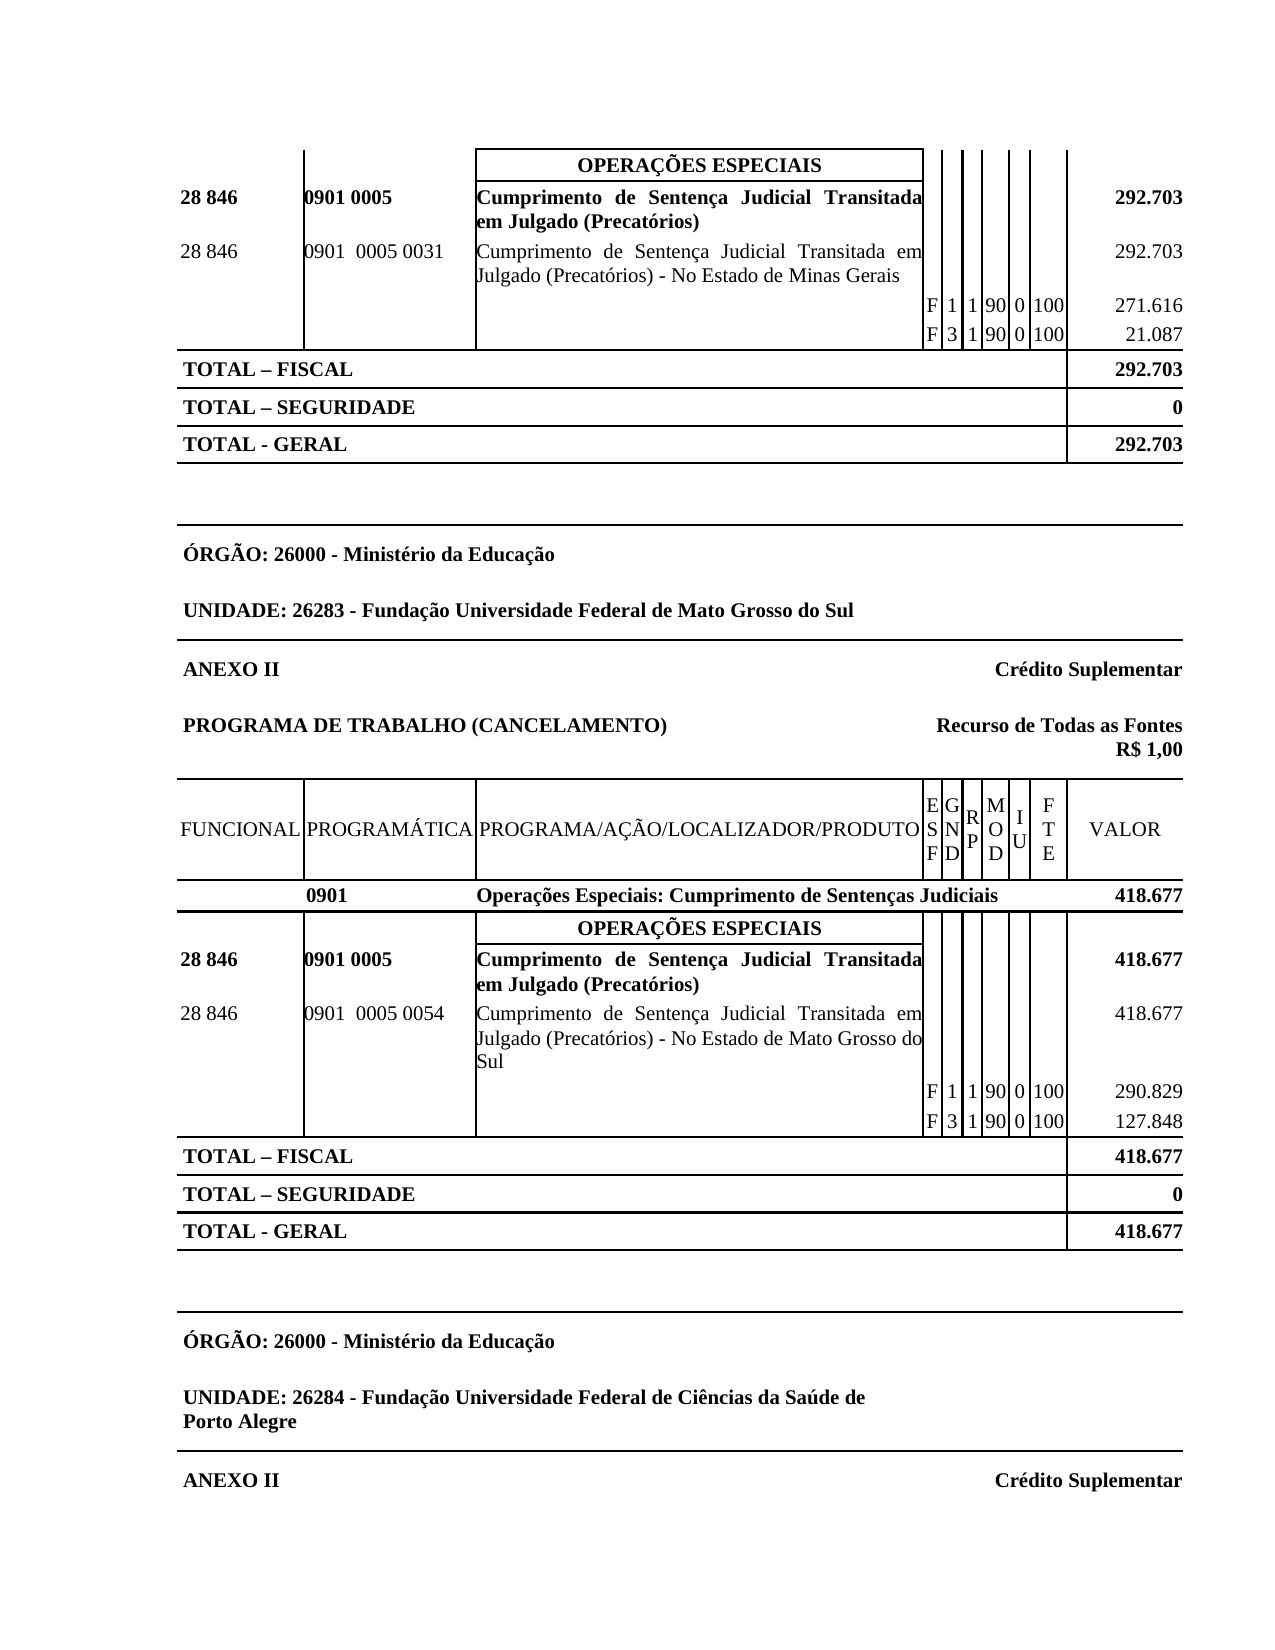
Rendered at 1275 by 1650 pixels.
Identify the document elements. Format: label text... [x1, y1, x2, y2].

table_cell TOTAL – FISCAL [177, 351, 1066, 387]
table_cell Cumprimento de Sentença Judicial Transitada em Julgado (Precatórios) [477, 945, 922, 998]
table_cell ÓRGÃO: 26000 - Ministério da Educação [177, 526, 1183, 582]
table_cell [305, 1076, 475, 1106]
table_cell [983, 913, 1008, 942]
table_cell [177, 1251, 1067, 1311]
table_cell [943, 999, 961, 1076]
table_cell 1 [964, 1106, 981, 1136]
table_cell [1010, 943, 1029, 998]
table_cell [964, 943, 981, 998]
table_cell 21.087 [1068, 320, 1183, 349]
table_cell 90 [983, 320, 1008, 349]
table_cell [943, 913, 961, 942]
table_cell 292.703 [1068, 427, 1183, 462]
table_cell UNIDADE: 26283 - Fundação Universidade Federal de Mato Grosso do Sul [177, 582, 923, 639]
table_cell 90 [983, 290, 1008, 319]
table_cell [1010, 236, 1029, 289]
table_cell 418.677 [1067, 881, 1183, 910]
table_cell [305, 913, 475, 942]
table_cell [1010, 999, 1029, 1076]
table_cell [982, 148, 1009, 179]
table_cell ANEXO II [177, 641, 923, 697]
table_cell [1010, 180, 1029, 236]
table_cell Crédito Suplementar [923, 1452, 1183, 1498]
table_cell M O D [983, 780, 1008, 878]
table_cell 28 846 [177, 943, 303, 998]
table_cell 0901 0005 0054 [305, 999, 475, 1076]
table_cell [177, 464, 1067, 524]
table_cell Operações Especiais: Cumprimento de Sentenças Judiciais [476, 881, 1067, 910]
table_cell 418.677 [1068, 943, 1183, 998]
table_cell [924, 943, 941, 998]
table_cell 90 [983, 1076, 1008, 1106]
table_cell 100 [1031, 1106, 1066, 1136]
table_cell 0901 [177, 881, 476, 910]
table_cell [1010, 913, 1029, 942]
table_cell [964, 913, 981, 942]
table_cell 1 [964, 320, 981, 349]
table_cell 0 [1068, 389, 1183, 424]
table_cell [943, 236, 961, 289]
table_cell Operações Especiais [477, 913, 922, 942]
table_cell 1 [964, 290, 981, 319]
table_cell 0901 0005 [305, 943, 475, 998]
table_cell [177, 913, 303, 942]
table_cell [923, 582, 1183, 639]
table_cell [1031, 913, 1066, 942]
table_cell [1031, 180, 1066, 236]
table_cell [1067, 1251, 1183, 1311]
table_cell F [924, 320, 941, 349]
table_cell 1 [964, 1076, 981, 1106]
table_cell [943, 180, 961, 236]
table_cell [1031, 236, 1066, 289]
table_cell [477, 320, 922, 349]
table_cell TOTAL – SEGURIDADE [177, 389, 1066, 424]
table_cell 3 [943, 1106, 961, 1136]
table_cell 271.616 [1068, 290, 1183, 319]
table_cell 100 [1031, 1076, 1066, 1106]
table_cell [964, 180, 981, 236]
table_cell [983, 236, 1008, 289]
table_cell 1 [943, 290, 961, 319]
table_cell [305, 320, 475, 349]
table_cell ÓRGÃO: 26000 - Ministério da Educação [177, 1313, 1183, 1369]
table_cell FUNCIONAL [177, 780, 303, 878]
table_cell [305, 290, 475, 319]
table_cell PROGRAMÁTICA [305, 780, 475, 878]
table_cell Operações Especiais [477, 150, 922, 179]
table_cell [1031, 999, 1066, 1076]
table_cell 0 [1010, 290, 1029, 319]
table_cell 28 846 [177, 999, 303, 1076]
table_cell Cumprimento de Sentença Judicial Transitada em Julgado (Precatórios) - No Estado de Minas Gerais [477, 236, 922, 289]
table_cell 0 [1010, 1076, 1029, 1106]
table_cell F T E [1031, 780, 1066, 878]
table_cell [924, 999, 941, 1076]
table_cell 28 846 [177, 236, 303, 289]
table_cell 1 [943, 1076, 961, 1106]
table_cell 28 846 [177, 180, 303, 236]
table_cell [1009, 148, 1030, 179]
table_cell TOTAL - GERAL [177, 1214, 1066, 1249]
table_cell [477, 1076, 922, 1106]
table_cell 0 [1010, 320, 1029, 349]
table_cell UNIDADE: 26284 - Fundação Universidade Federal de Ciências da Saúde de Porto Alegre [177, 1369, 923, 1449]
table_cell Cumprimento de Sentença Judicial Transitada em Julgado (Precatórios) [477, 182, 922, 236]
table_cell [177, 290, 303, 319]
table_cell [983, 943, 1008, 998]
table_cell [477, 1106, 922, 1136]
table_cell [1067, 148, 1183, 179]
table_cell 127.848 [1068, 1106, 1183, 1136]
table_cell Recurso de Todas as Fontes R$ 1,00 [923, 697, 1183, 777]
table_cell [177, 1106, 303, 1136]
table_cell [177, 1076, 303, 1106]
table_cell 3 [943, 320, 961, 349]
table_cell [943, 943, 961, 998]
table_cell 100 [1031, 290, 1066, 319]
table_cell [964, 999, 981, 1076]
table_cell 418.677 [1068, 1214, 1183, 1249]
table_cell TOTAL – FISCAL [177, 1138, 1066, 1174]
table_cell [1067, 464, 1183, 524]
table_cell R P [964, 780, 981, 878]
table_cell 292.703 [1068, 351, 1183, 387]
table_cell [983, 999, 1008, 1076]
table_cell 292.703 [1068, 236, 1183, 289]
table_cell [477, 290, 922, 319]
table_cell [924, 180, 941, 236]
table_cell 418.677 [1068, 999, 1183, 1076]
table_cell [1068, 913, 1183, 942]
table_cell [924, 236, 941, 289]
table_cell TOTAL – SEGURIDADE [177, 1176, 1066, 1211]
table_cell F [924, 290, 941, 319]
table_cell [305, 1106, 475, 1136]
table_cell TOTAL - GERAL [177, 427, 1066, 462]
table_cell [177, 320, 303, 349]
table_cell 292.703 [1068, 180, 1183, 236]
table_cell [304, 148, 475, 179]
table_cell PROGRAMA/AÇÃO/LOCALIZADOR/PRODUTO [477, 780, 922, 878]
table_cell [924, 913, 941, 942]
table_cell VALOR [1068, 780, 1183, 878]
table_cell F [924, 1076, 941, 1106]
table_cell 0 [1010, 1106, 1029, 1136]
table_cell [923, 1369, 1183, 1449]
table_cell 0901 0005 0031 [305, 236, 475, 289]
table_cell G N D [943, 780, 961, 878]
table_cell [983, 180, 1008, 236]
table_cell I U [1010, 780, 1029, 878]
table_cell PROGRAMA DE TRABALHO (CANCELAMENTO) [177, 697, 923, 777]
table_cell [963, 148, 982, 179]
table_cell 100 [1031, 320, 1066, 349]
table_cell ANEXO II [177, 1452, 923, 1498]
table_cell 0901 0005 [305, 180, 475, 236]
table_cell [1031, 943, 1066, 998]
table_cell [964, 236, 981, 289]
table_cell 0 [1068, 1176, 1183, 1211]
table_cell 290.829 [1068, 1076, 1183, 1106]
table_cell [177, 148, 303, 179]
table_cell Cumprimento de Sentença Judicial Transitada em Julgado (Precatórios) - No Estado de Mato Grosso do Sul [477, 999, 922, 1076]
table_cell 418.677 [1068, 1138, 1183, 1174]
table_cell [942, 148, 962, 179]
table_cell 90 [983, 1106, 1008, 1136]
table_cell E S F [924, 780, 941, 878]
table_cell Crédito Suplementar [923, 641, 1183, 697]
table_cell [924, 148, 942, 179]
table_cell [1030, 148, 1067, 179]
table_cell F [924, 1106, 941, 1136]
